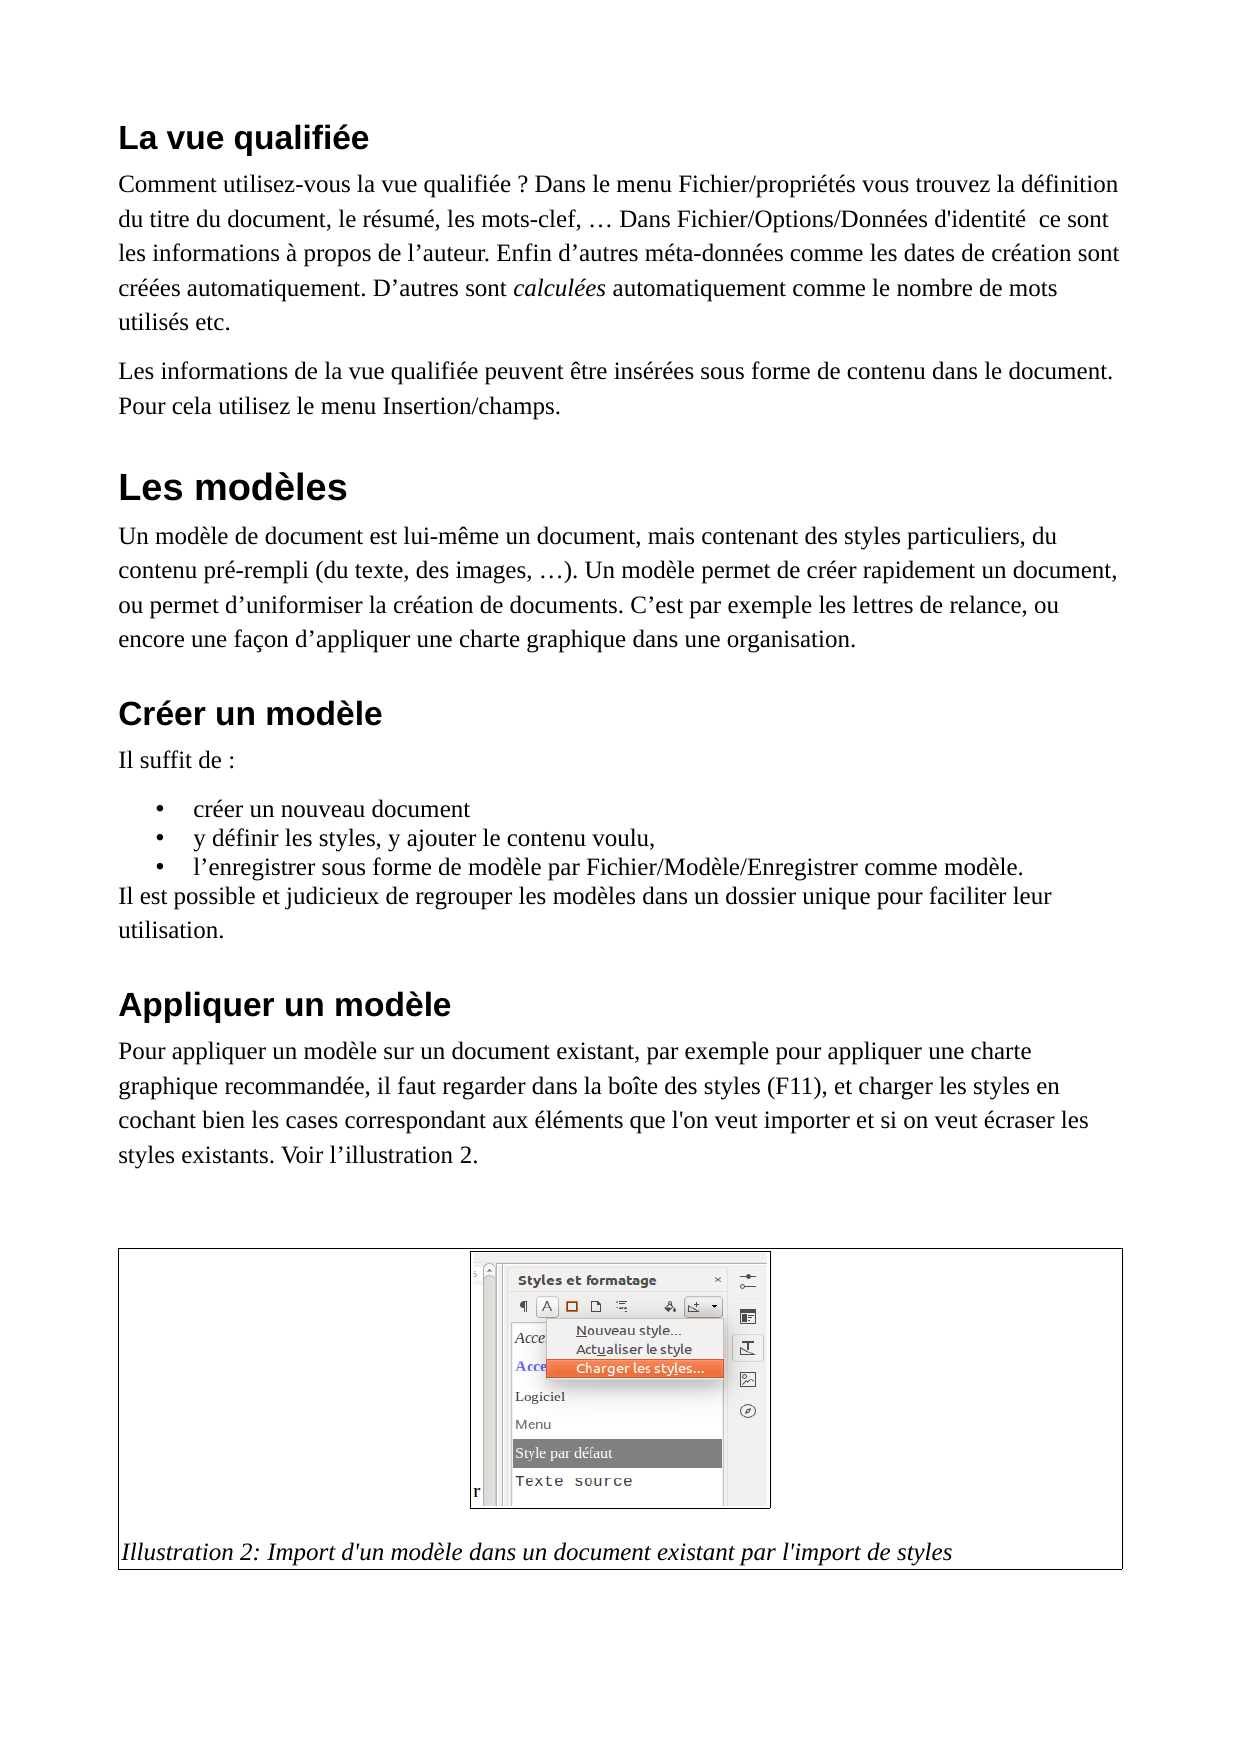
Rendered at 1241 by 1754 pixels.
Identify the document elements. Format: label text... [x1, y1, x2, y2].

list l’enregistrer sous forme de modèle par Fichier/Modèle/Enregistrer comme modèle. [156, 852, 1122, 881]
subtitle Appliquer un modèle [118, 985, 1122, 1024]
subtitle Créer un modèle [118, 694, 1122, 733]
text Les informations de la vue qualifiée peuvent être insérées sous forme de contenu dans le document. Pour cela utilisez le menu Insertion/champs. [118, 356, 1122, 419]
text Illustration 2: Import d'un modèle dans un document existant par l'import de styles [121, 1506, 1119, 1566]
subtitle Les modèles [118, 465, 1122, 508]
picture [473, 1253, 767, 1506]
text Il suffit de : [118, 745, 1122, 774]
text Pour appliquer un modèle sur un document existant, par exemple pour appliquer une charte graphique recommandée, il faut regarder dans la boîte des styles (F11), et charger les styles en cochant bien les cases correspondant aux éléments que l'on veut importer et si on veut écraser les styles existants. Voir l’illustration 2. [118, 1036, 1122, 1168]
text [119, 1249, 1122, 1569]
text Il est possible et judicieux de regrouper les modèles dans un dossier unique pour faciliter leur utilisation. [118, 881, 1122, 944]
text Un modèle de document est lui-même un document, mais contenant des styles particuliers, du contenu pré-rempli (du texte, des images, …). Un modèle permet de créer rapidement un document, ou permet d’uniformiser la création de documents. C’est par exemple les lettres de relance, ou encore une façon d’appliquer une charte graphique dans une organisation. [118, 521, 1122, 653]
list créer un nouveau document [156, 794, 1122, 823]
text Comment utilisez-vous la vue qualifiée ? Dans le menu Fichier/propriétés vous trouvez la définition du titre du document, le résumé, les mots-clef, … Dans Fichier/Options/Données d'identité ce sont les informations à propos de l’auteur. Enfin d’autres méta-données comme les dates de création sont créées automatiquement. D’autres sont calculées automatiquement comme le nombre de mots utilisés etc. [118, 169, 1122, 336]
list y définir les styles, y ajouter le contenu voulu, [156, 823, 1122, 852]
subtitle La vue qualifiée [118, 118, 1122, 157]
